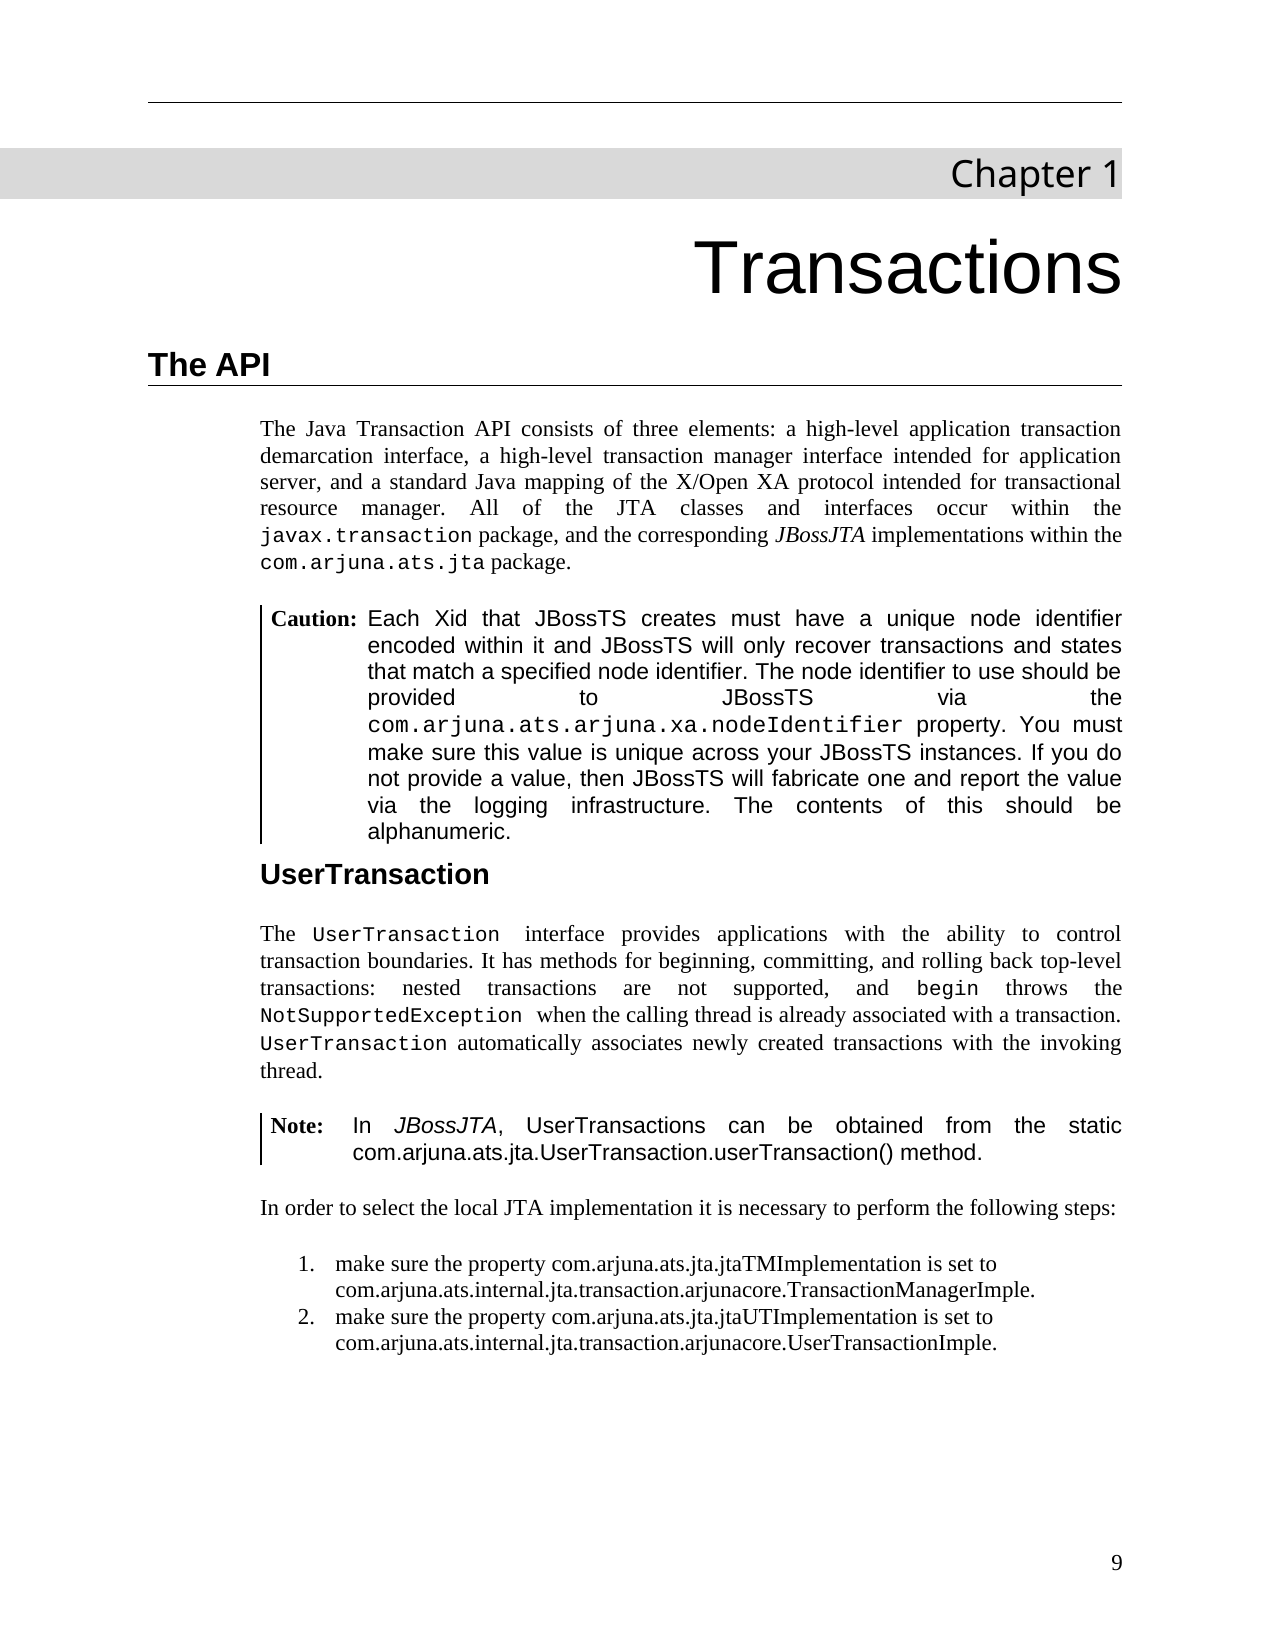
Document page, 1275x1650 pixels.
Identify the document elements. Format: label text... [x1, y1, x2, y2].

subtitle UserTransaction [148, 857, 1122, 890]
subtitle The API [148, 344, 1122, 385]
text In order to select the local JTA implementation it is necessary to perform the following steps: [260, 1194, 1122, 1221]
list make sure the property com.arjuna.ats.jta.jtaTMImplementation is set to com.arjuna.ats.internal.jta.transaction.arjunacore.TransactionManagerImple. [298, 1250, 1122, 1303]
list Each Xid that JBossTS creates must have a unique node identifier encoded within it and JBossTS will only recover transactions and states that match a specified node identifier. The node identifier to use should be provided to JBossTS via the com.arjuna.ats.arjuna.xa.nodeIdentifier property. You must make sure this value is unique across your JBossTS instances. If you do not provide a value, then JBossTS will fabricate one and report the value via the logging infrastructure. The contents of this should be alphanumeric. [262, 605, 1122, 844]
text The Java Transaction API consists of three elements: a high-level application transaction demarcation interface, a high-level transaction manager interface intended for application server, and a standard Java mapping of the X/Open XA protocol intended for transactional resource manager. All of the JTA classes and interfaces occur within the javax.transaction package, and the corresponding JBossJTA implementations within the com.arjuna.ats.jta package. [260, 415, 1122, 576]
list make sure the property com.arjuna.ats.jta.jtaUTImplementation is set to com.arjuna.ats.internal.jta.transaction.arjunacore.UserTransactionImple. [298, 1303, 1122, 1355]
list In JBossJTA, UserTransactions can be obtained from the static com.arjuna.ats.jta.UserTransaction.userTransaction() method. [260, 1112, 1122, 1165]
title Transactions [263, 223, 1122, 310]
text The UserTransaction interface provides applications with the ability to control transaction boundaries. It has methods for beginning, committing, and rolling back top-level transactions: nested transactions are not supported, and begin throws the NotSupportedException when the calling thread is already associated with a transaction. UserTransaction automatically associates newly created transactions with the invoking thread. [260, 919, 1122, 1083]
